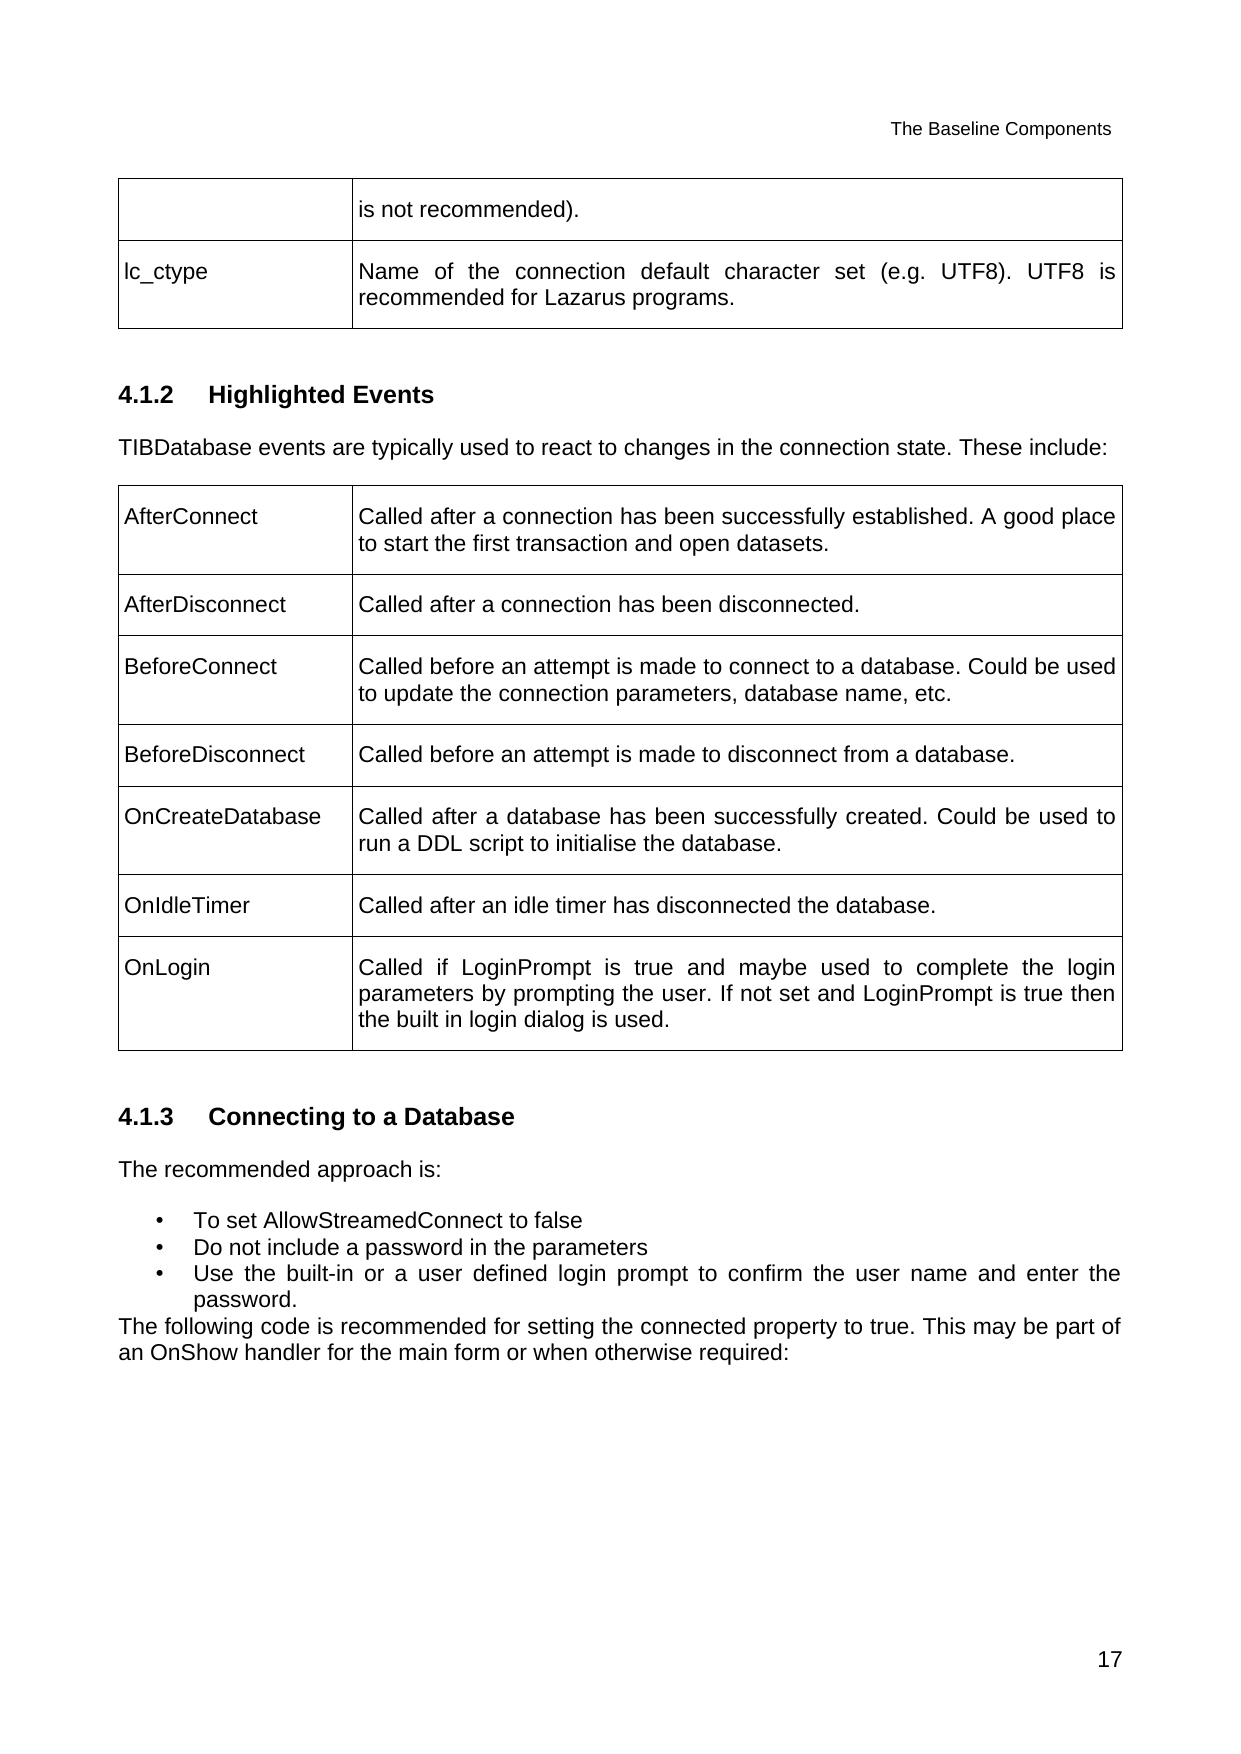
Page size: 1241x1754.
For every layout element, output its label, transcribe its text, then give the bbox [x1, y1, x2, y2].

table_cell lc_ctype [119, 241, 352, 328]
table_cell is not recommended). [353, 179, 1122, 240]
text TIBDatabase events are typically used to react to changes in the connection state. These include: [118, 434, 1122, 460]
table_cell Called after a database has been successfully created. Could be used to run a DDL script to initialise the database. [353, 787, 1122, 874]
list To set AllowStreamedConnect to false [156, 1207, 1122, 1234]
list Use the built-in or a user defined login prompt to confirm the user name and enter the password. [156, 1260, 1122, 1313]
text The following code is recommended for setting the connected property to true. This may be part of an OnShow handler for the main form or when otherwise required: [118, 1313, 1122, 1365]
table_cell Called after an idle timer has disconnected the database. [353, 875, 1122, 936]
table_header AfterConnect [119, 486, 352, 573]
text The recommended approach is: [118, 1156, 1122, 1182]
list Do not include a password in the parameters [156, 1234, 1122, 1260]
table_cell Called if LoginPrompt is true and maybe used to complete the login parameters by prompting the user. If not set and LoginPrompt is true then the built in login dialog is used. [353, 937, 1122, 1050]
subtitle Highlighted Events [118, 380, 1122, 408]
table_cell AfterDisconnect [119, 575, 352, 635]
table_cell BeforeConnect [119, 636, 352, 724]
table_cell Called after a connection has been disconnected. [353, 575, 1122, 635]
table_cell Called before an attempt is made to connect to a database. Could be used to update the connection parameters, database name, etc. [353, 636, 1122, 724]
table_cell [119, 179, 352, 240]
table_cell Called before an attempt is made to disconnect from a database. [353, 725, 1122, 786]
subtitle Connecting to a Database [118, 1102, 1122, 1130]
table_cell OnIdleTimer [119, 875, 352, 936]
table_header Called after a connection has been successfully established. A good place to start the first transaction and open datasets. [353, 486, 1122, 573]
table_cell OnCreateDatabase [119, 787, 352, 874]
table_cell OnLogin [119, 937, 352, 1050]
table_cell Name of the connection default character set (e.g. UTF8). UTF8 is recommended for Lazarus programs. [353, 241, 1122, 328]
table_cell BeforeDisconnect [119, 725, 352, 786]
